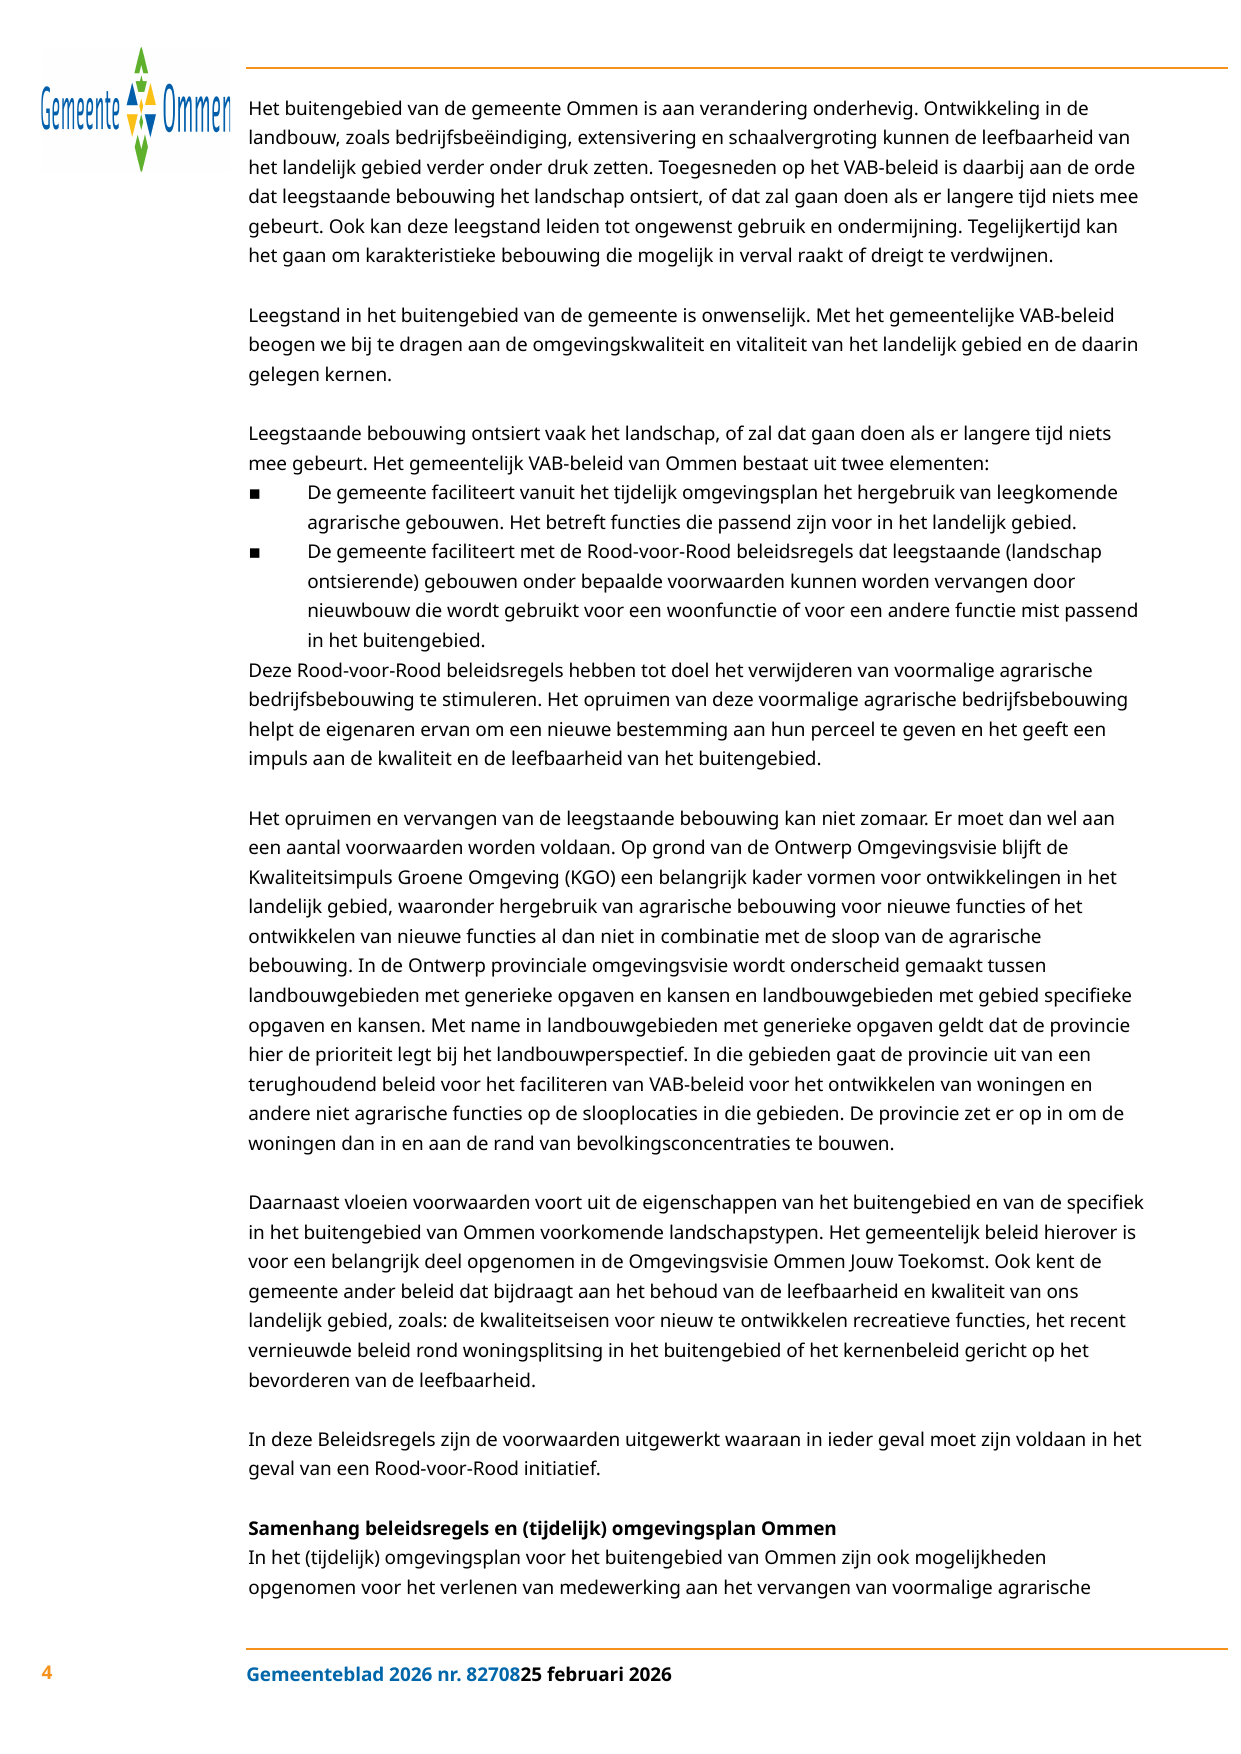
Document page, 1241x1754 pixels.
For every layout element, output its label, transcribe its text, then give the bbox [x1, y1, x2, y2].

text Samenhang beleidsregels en (tijdelijk) omgevingsplan Ommen [248, 1515, 1152, 1541]
text Het opruimen en vervangen van de leegstaande bebouwing kan niet zomaar. Er moet dan wel aan een aantal voorwaarden worden voldaan. Op grond van de Ontwerp Omgevingsvisie blijft de Kwaliteitsimpuls Groene Omgeving (KGO) een belangrijk kader vormen voor ontwikkelingen in het landelijk gebied, waaronder hergebruik van agrarische bebouwing voor nieuwe functies of het ontwikkelen van nieuwe functies al dan niet in combinatie met de sloop van de agrarische bebouwing. In de Ontwerp provinciale omgevingsvisie wordt onderscheid gemaakt tussen landbouwgebieden met generieke opgaven en kansen en landbouwgebieden met gebied specifieke opgaven en kansen. Met name in landbouwgebieden met generieke opgaven geldt dat de provincie hier de prioriteit legt bij het landbouwperspectief. In die gebieden gaat de provincie uit van een terughoudend beleid voor het faciliteren van VAB-beleid voor het ontwikkelen van woningen en andere niet agrarische functies op de slooplocaties in die gebieden. De provincie zet er op in om de woningen dan in en aan de rand van bevolkingsconcentraties te bouwen. [248, 805, 1152, 1156]
picture [41, 47, 231, 172]
text In deze Beleidsregels zijn de voorwaarden uitgewerkt waaraan in ieder geval moet zijn voldaan in het geval van een Rood-voor-Rood initiatief. [248, 1426, 1152, 1481]
text Daarnaast vloeien voorwaarden voort uit de eigenschappen van het buitengebied en van de specifiek in het buitengebied van Ommen voorkomende landschapstypen. Het gemeentelijk beleid hierover is voor een belangrijk deel opgenomen in de Omgevingsvisie Ommen Jouw Toekomst. Ook kent de gemeente ander beleid dat bijdraagt aan het behoud van de leefbaarheid en kwaliteit van ons landelijk gebied, zoals: de kwaliteitseisen voor nieuw te ontwikkelen recreatieve functies, het recent vernieuwde beleid rond woningsplitsing in het buitengebied of het kernenbeleid gericht op het bevorderen van de leefbaarheid. [248, 1189, 1152, 1393]
list De gemeente faciliteert vanuit het tijdelijk omgevingsplan het hergebruik van leegkomende agrarische gebouwen. Het betreft functies die passend zijn voor in het landelijk gebied. [248, 479, 1152, 535]
text Het buitengebied van de gemeente Ommen is aan verandering onderhevig. Ontwikkeling in de landbouw, zoals bedrijfsbeëindiging, extensivering en schaalvergroting kunnen de leefbaarheid van het landelijk gebied verder onder druk zetten. Toegesneden op het VAB-beleid is daarbij aan de orde dat leegstaande bebouwing het landschap ontsiert, of dat zal gaan doen als er langere tijd niets mee gebeurt. Ook kan deze leegstand leiden tot ongewenst gebruik en ondermijning. Tegelijkertijd kan het gaan om karakteristieke bebouwing die mogelijk in verval raakt of dreigt te verdwijnen. [248, 95, 1152, 268]
text Deze Rood-voor-Rood beleidsregels hebben tot doel het verwijderen van voormalige agrarische bedrijfsbebouwing te stimuleren. Het opruimen van deze voormalige agrarische bedrijfsbebouwing helpt de eigenaren ervan om een nieuwe bestemming aan hun perceel te geven en het geeft een impuls aan de kwaliteit en de leefbaarheid van het buitengebied. [248, 657, 1152, 771]
text Leegstaande bebouwing ontsiert vaak het landschap, of zal dat gaan doen als er langere tijd niets mee gebeurt. Het gemeentelijk VAB-beleid van Ommen bestaat uit twee elementen: [248, 420, 1152, 476]
text Leegstand in het buitengebied van de gemeente is onwenselijk. Met het gemeentelijke VAB-beleid beogen we bij te dragen aan de omgevingskwaliteit en vitaliteit van het landelijk gebied en de daarin gelegen kernen. [248, 302, 1152, 387]
list De gemeente faciliteert met de Rood-voor-Rood beleidsregels dat leegstaande (landschap ontsierende) gebouwen onder bepaalde voorwaarden kunnen worden vervangen door nieuwbouw die wordt gebruikt voor een woonfunctie of voor een andere functie mist passend in het buitengebied. [248, 538, 1152, 653]
text In het (tijdelijk) omgevingsplan voor het buitengebied van Ommen zijn ook mogelijkheden opgenomen voor het verlenen van medewerking aan het vervangen van voormalige agrarische [248, 1544, 1152, 1600]
